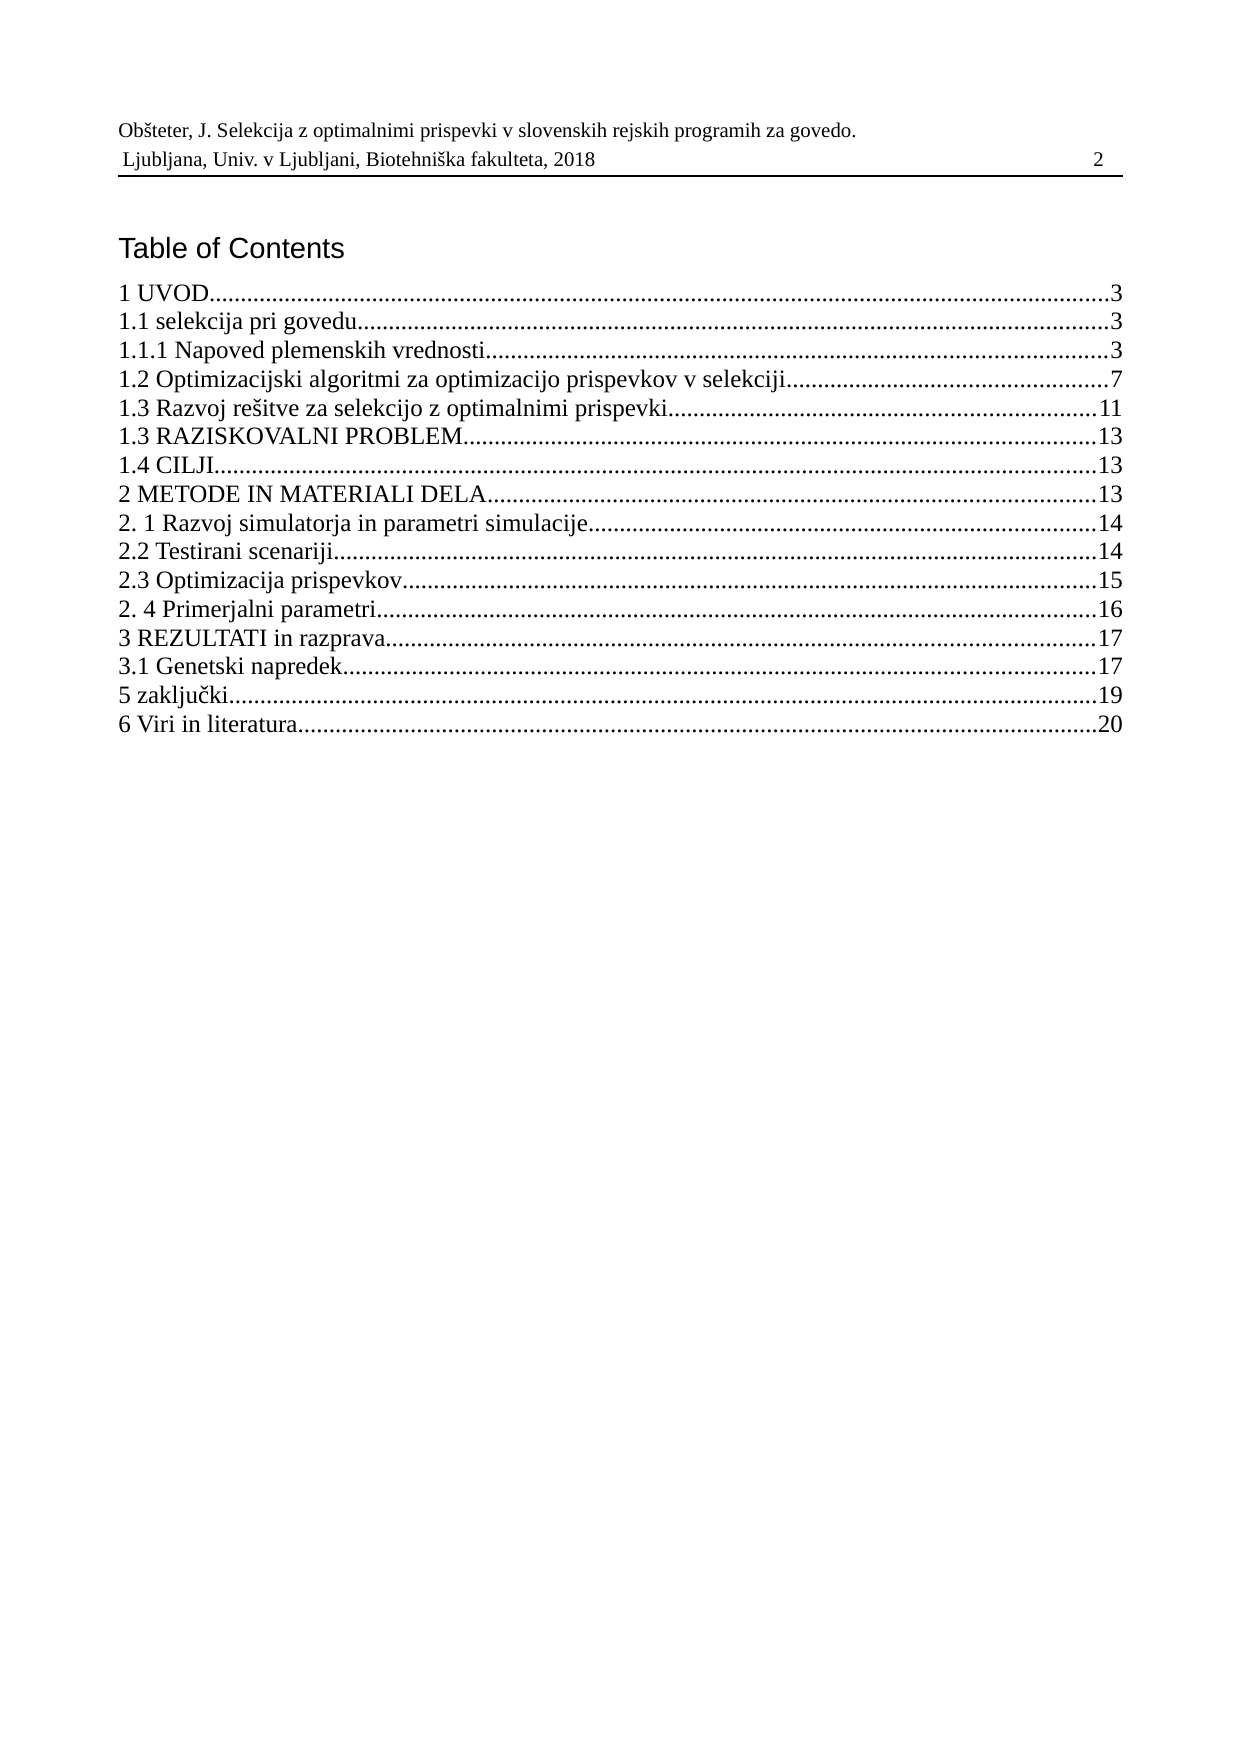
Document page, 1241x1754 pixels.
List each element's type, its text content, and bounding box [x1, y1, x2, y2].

text 1.4 CILJI 13 [118, 450, 1123, 479]
text 3.1 Genetski napredek 17 [118, 651, 1123, 680]
text 5 zaključki 19 [118, 680, 1123, 709]
text 1.3 RAZISKOVALNI PROBLEM 13 [118, 421, 1123, 450]
subtitle Table of Contents [118, 232, 1123, 265]
text 2.2 Testirani scenariji 14 [118, 536, 1123, 565]
text 2 METODE IN MATERIALI DELA 13 [118, 479, 1123, 508]
text 2.3 Optimizacija prispevkov 15 [118, 565, 1123, 594]
text 6 Viri in literatura 20 [118, 709, 1123, 738]
text 1 UVOD 3 [118, 278, 1123, 306]
text 1.3 Razvoj rešitve za selekcijo z optimalnimi prispevki 11 [118, 393, 1123, 421]
text 2. 4 Primerjalni parametri 16 [118, 594, 1123, 623]
text 2. 1 Razvoj simulatorja in parametri simulacije 14 [118, 508, 1123, 536]
text 1.1.1 Napoved plemenskih vrednosti 3 [118, 335, 1123, 364]
text 3 REZULTATI in razprava 17 [118, 623, 1123, 651]
text 1.2 Optimizacijski algoritmi za optimizacijo prispevkov v selekciji 7 [118, 364, 1123, 393]
text 1.1 selekcija pri govedu 3 [118, 306, 1123, 335]
